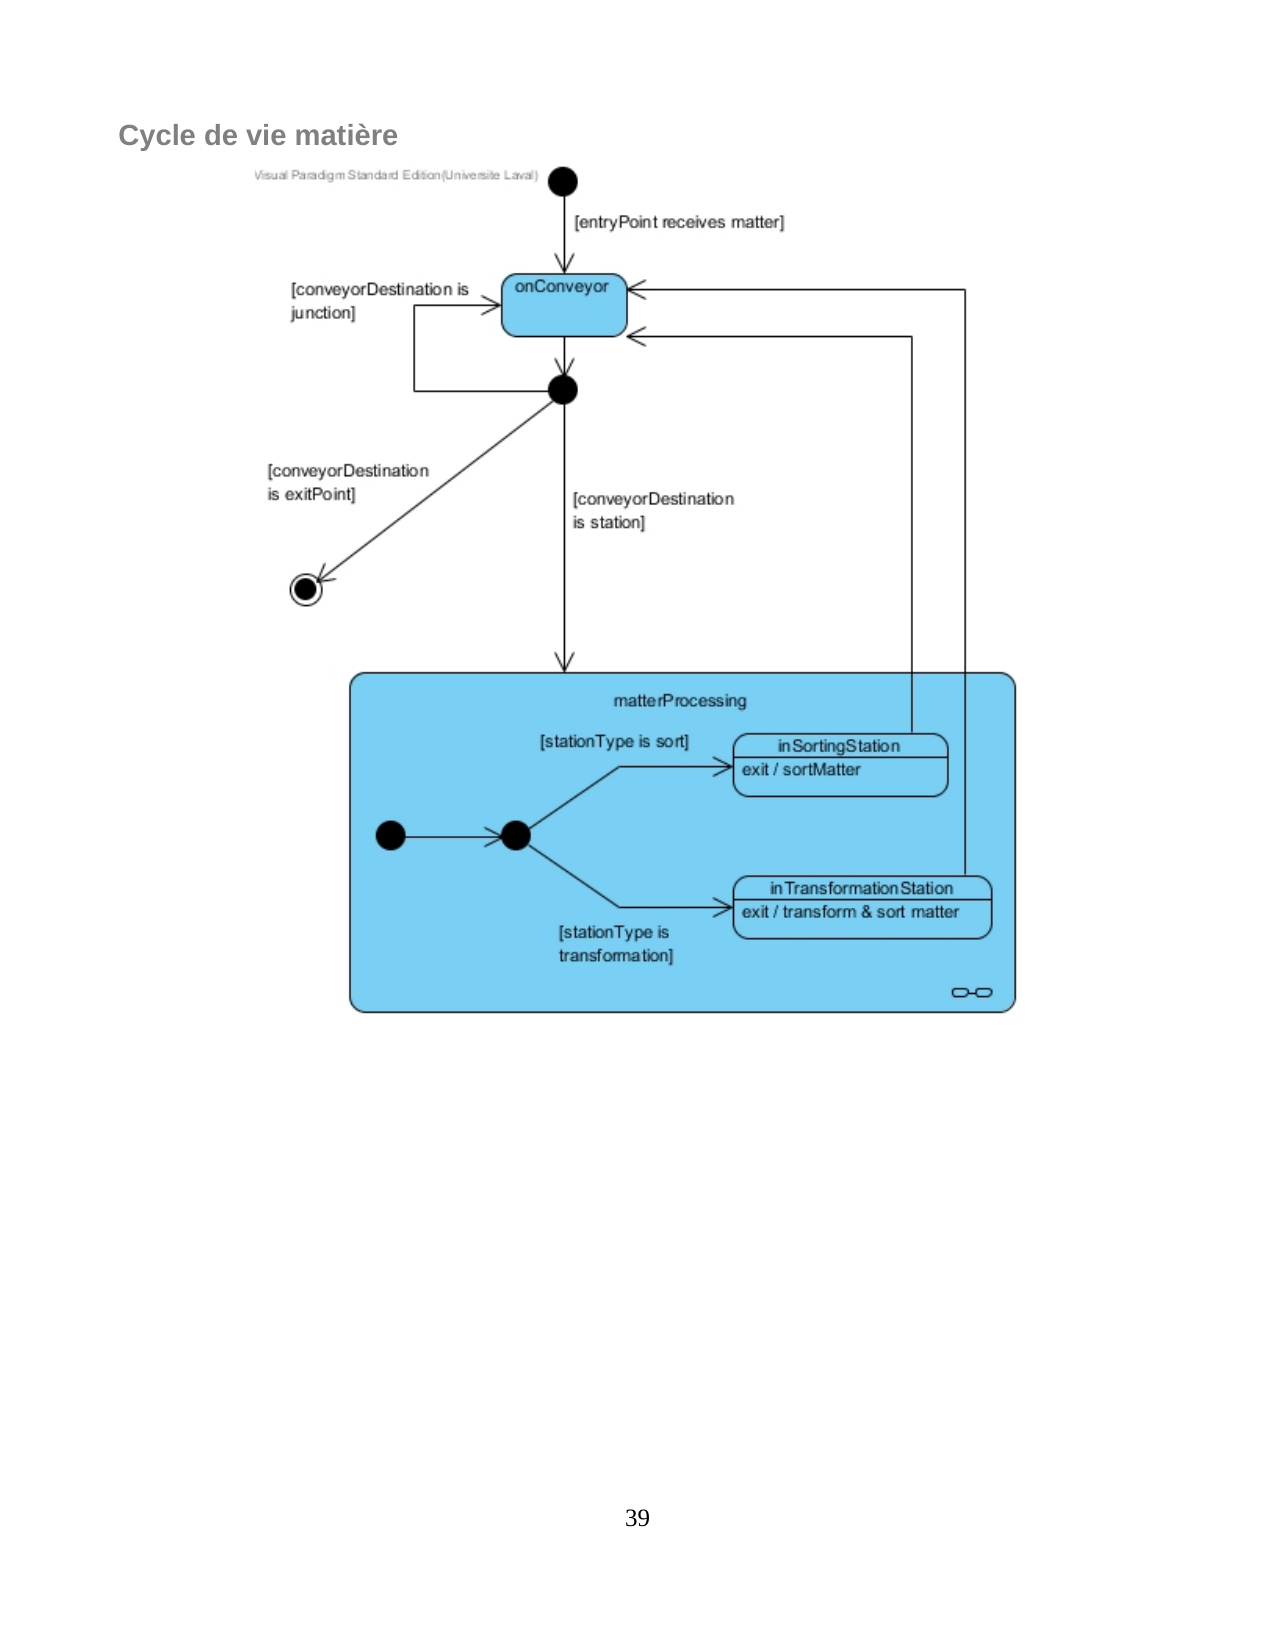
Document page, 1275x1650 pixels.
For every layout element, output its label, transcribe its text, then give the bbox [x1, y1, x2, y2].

picture [254, 164, 1021, 1018]
subtitle Cycle de vie matière [118, 118, 1157, 152]
